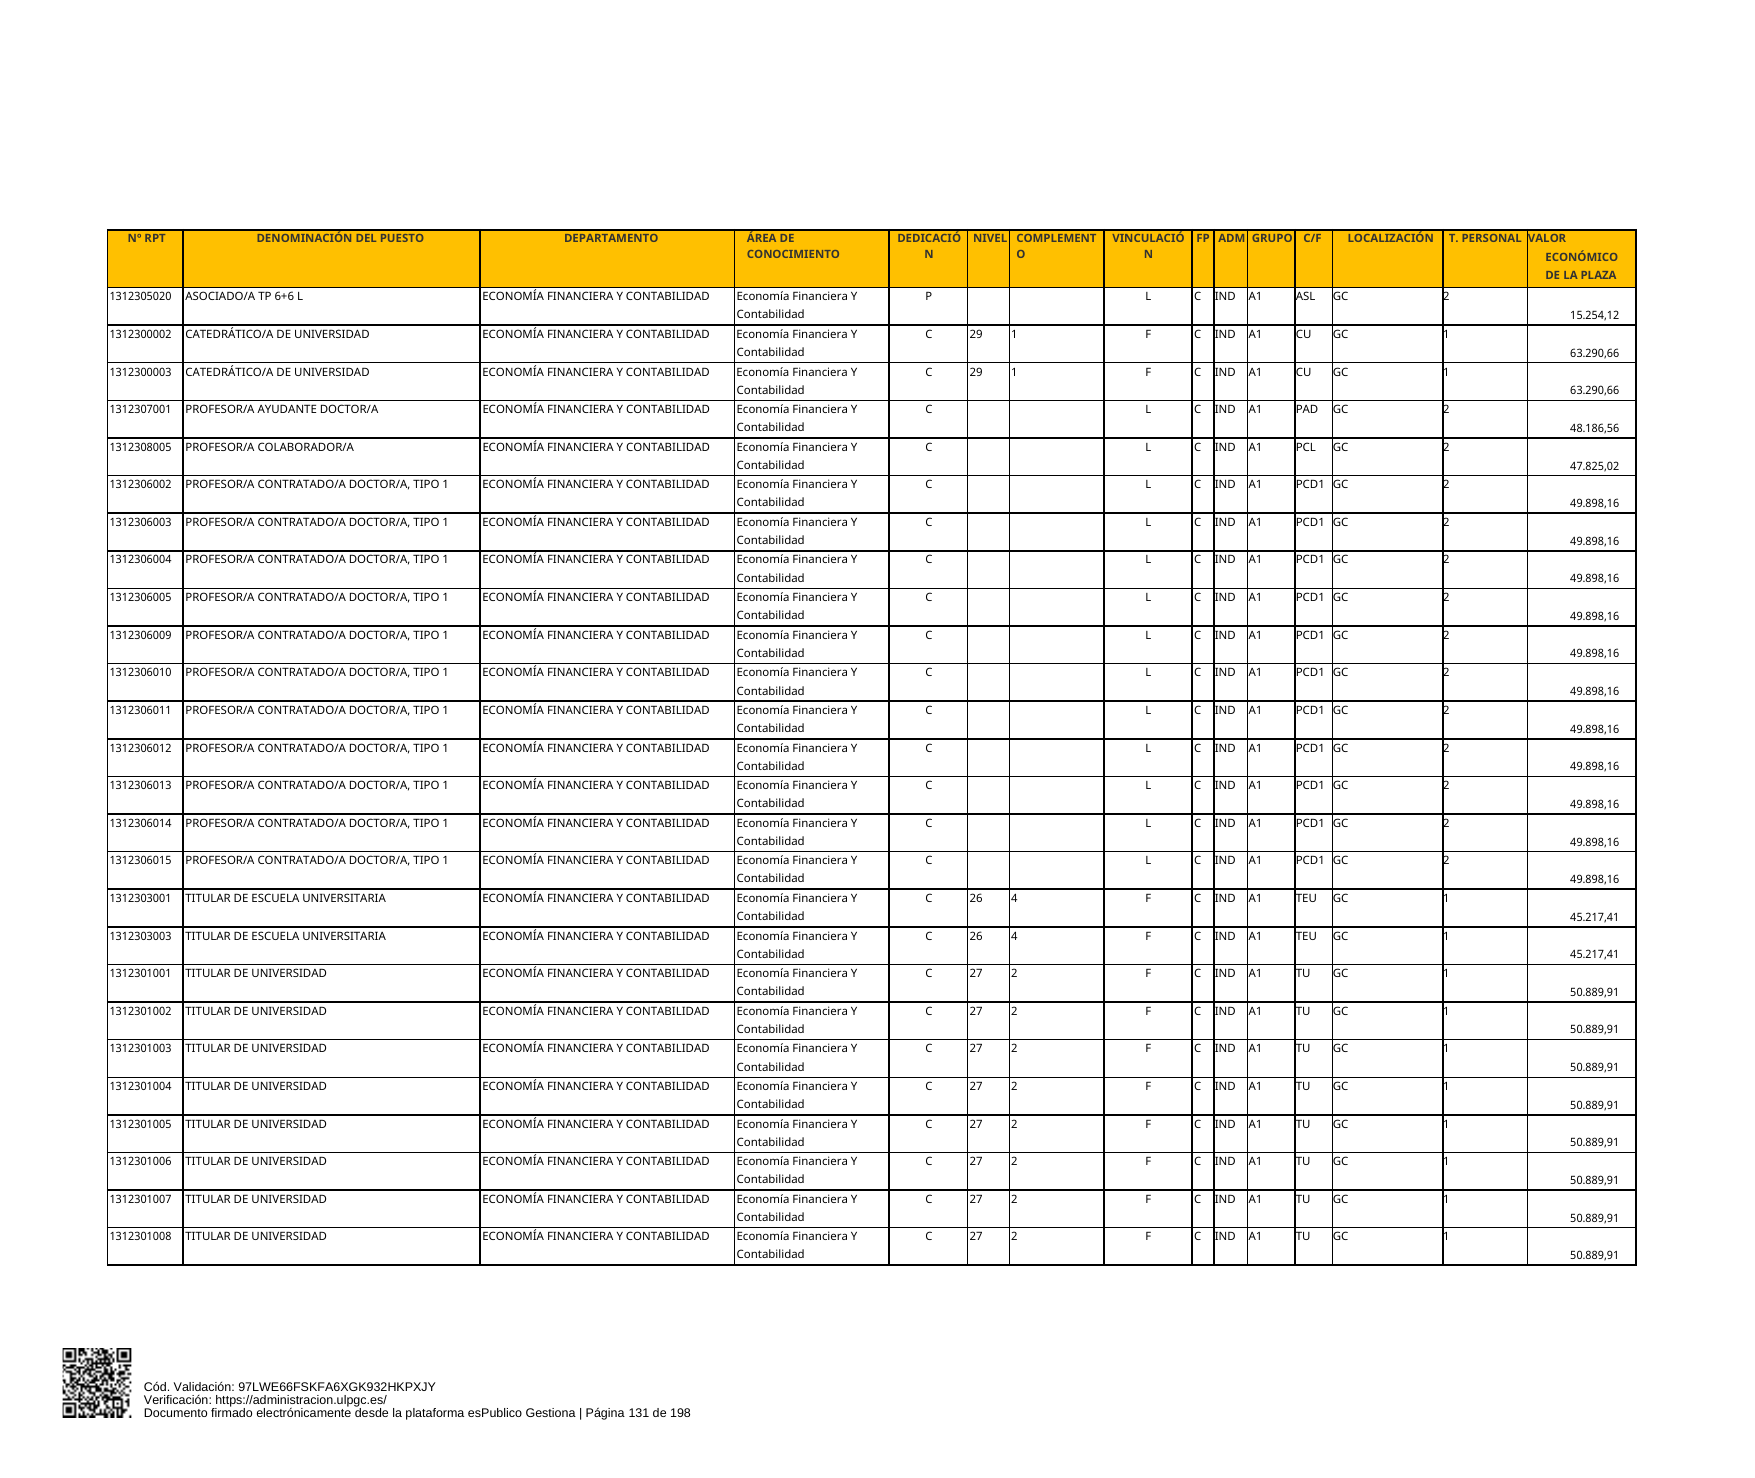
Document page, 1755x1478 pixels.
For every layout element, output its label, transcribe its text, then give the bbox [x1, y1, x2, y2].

table_cell 49.898,16 [1528, 702, 1635, 738]
table_cell GC [1333, 702, 1442, 738]
table_cell 50.889,91 [1528, 1040, 1635, 1076]
table_cell C [890, 1228, 967, 1264]
table_cell TU [1296, 1116, 1332, 1152]
table_cell TEU [1296, 928, 1332, 963]
table_cell Economía Financiera Y Contabilidad [735, 777, 888, 813]
table_cell IND [1215, 1153, 1247, 1189]
table_cell TITULAR DE UNIVERSIDAD [184, 1228, 479, 1264]
table_cell 4 [1010, 928, 1103, 963]
table_cell IND [1215, 1040, 1247, 1076]
table_cell C [890, 928, 967, 963]
table_cell L [1105, 476, 1191, 512]
table_cell TU [1296, 1003, 1332, 1039]
table_cell F [1105, 1228, 1191, 1264]
table_cell 2 [1444, 702, 1527, 738]
table_cell F [1105, 1003, 1191, 1039]
table_cell GC [1333, 815, 1442, 851]
table_cell ECONOMÍA FINANCIERA Y CONTABILIDAD [481, 627, 734, 663]
table_cell A1 [1248, 401, 1294, 437]
table_cell A1 [1248, 740, 1294, 776]
table_cell Economía Financiera Y Contabilidad [735, 1116, 888, 1152]
table_cell IND [1215, 664, 1247, 700]
table_cell C [1193, 401, 1213, 437]
table_cell [968, 740, 1009, 776]
table_cell [968, 288, 1009, 324]
table_cell 49.898,16 [1528, 589, 1635, 625]
table_cell Economía Financiera Y Contabilidad [735, 965, 888, 1001]
table_cell C [1193, 1153, 1213, 1189]
table_cell Economía Financiera Y Contabilidad [735, 664, 888, 700]
table_cell C [1193, 777, 1213, 813]
table_cell 49.898,16 [1528, 815, 1635, 851]
table_cell L [1105, 815, 1191, 851]
table_cell IND [1215, 815, 1247, 851]
table_cell GC [1333, 740, 1442, 776]
table_cell GC [1333, 363, 1442, 399]
table_cell 1312300002 [108, 326, 182, 362]
table_cell C [890, 702, 967, 738]
table_cell [1010, 627, 1103, 663]
table_cell 1312301008 [108, 1228, 182, 1264]
table_cell 27 [968, 1153, 1009, 1189]
table_cell 2 [1444, 664, 1527, 700]
table_cell PCD1 [1296, 627, 1332, 663]
table_cell C [1193, 740, 1213, 776]
table_cell Economía Financiera Y Contabilidad [735, 1191, 888, 1227]
table_cell ECONOMÍA FINANCIERA Y CONTABILIDAD [481, 1153, 734, 1189]
table_cell TITULAR DE UNIVERSIDAD [184, 1078, 479, 1114]
table_cell A1 [1248, 965, 1294, 1001]
table_cell C [890, 1003, 967, 1039]
table_cell Economía Financiera Y Contabilidad [735, 815, 888, 851]
table_cell 49.898,16 [1528, 514, 1635, 550]
table_cell Economía Financiera Y Contabilidad [735, 552, 888, 587]
table_cell A1 [1248, 476, 1294, 512]
table_cell ASOCIADO/A TP 6+6 L [184, 288, 479, 324]
table_cell 1 [1444, 1191, 1527, 1227]
table_cell L [1105, 664, 1191, 700]
table_header DEDICACIÓN [890, 231, 967, 287]
table_cell 2 [1444, 740, 1527, 776]
table_cell GC [1333, 514, 1442, 550]
table_cell L [1105, 777, 1191, 813]
table_cell C [1193, 815, 1213, 851]
table_cell C [890, 1191, 967, 1227]
table_cell 1312306004 [108, 552, 182, 587]
table_cell C [890, 740, 967, 776]
table_cell PCD1 [1296, 702, 1332, 738]
table_cell 1312306013 [108, 777, 182, 813]
table_cell 1312301002 [108, 1003, 182, 1039]
table_cell 1312305020 [108, 288, 182, 324]
table_cell TU [1296, 1040, 1332, 1076]
table_cell 2 [1010, 1191, 1103, 1227]
table_cell [1010, 852, 1103, 888]
table_header ÁREA DE CONOCIMIENTO [735, 231, 888, 287]
table_cell C [1193, 476, 1213, 512]
table_cell Economía Financiera Y Contabilidad [735, 363, 888, 399]
table_cell 50.889,91 [1528, 1228, 1635, 1264]
table_cell PROFESOR/A AYUDANTE DOCTOR/A [184, 401, 479, 437]
table_cell 27 [968, 965, 1009, 1001]
table_cell IND [1215, 777, 1247, 813]
table_cell PCD1 [1296, 815, 1332, 851]
table_cell 2 [1444, 589, 1527, 625]
table_cell 2 [1444, 439, 1527, 475]
table_cell GC [1333, 589, 1442, 625]
table_cell 2 [1010, 1003, 1103, 1039]
table_cell 27 [968, 1003, 1009, 1039]
table_cell 1312306002 [108, 476, 182, 512]
table_cell 27 [968, 1228, 1009, 1264]
table_cell 50.889,91 [1528, 1078, 1635, 1114]
table_cell TU [1296, 1153, 1332, 1189]
table_header ADM [1215, 231, 1247, 287]
table_cell IND [1215, 702, 1247, 738]
table_cell PROFESOR/A CONTRATADO/A DOCTOR/A, TIPO 1 [184, 852, 479, 888]
table_cell GC [1333, 1191, 1442, 1227]
table_cell A1 [1248, 777, 1294, 813]
table_cell A1 [1248, 852, 1294, 888]
table_cell 1 [1444, 326, 1527, 362]
table_cell 50.889,91 [1528, 1191, 1635, 1227]
table_cell C [890, 439, 967, 475]
table_cell Economía Financiera Y Contabilidad [735, 1228, 888, 1264]
table_cell ECONOMÍA FINANCIERA Y CONTABILIDAD [481, 740, 734, 776]
table_header VALOR ECONÓMICO DE LA PLAZA [1528, 231, 1635, 287]
table_cell 1 [1444, 1078, 1527, 1114]
table_cell TITULAR DE UNIVERSIDAD [184, 1191, 479, 1227]
table_cell L [1105, 439, 1191, 475]
table_cell L [1105, 552, 1191, 587]
table_cell [1010, 815, 1103, 851]
table_cell PROFESOR/A CONTRATADO/A DOCTOR/A, TIPO 1 [184, 589, 479, 625]
table_cell C [1193, 1078, 1213, 1114]
table_header DENOMINACIÓN DEL PUESTO [184, 231, 479, 287]
table_cell IND [1215, 288, 1247, 324]
table_cell ECONOMÍA FINANCIERA Y CONTABILIDAD [481, 476, 734, 512]
table_cell 50.889,91 [1528, 1153, 1635, 1189]
table_cell TITULAR DE UNIVERSIDAD [184, 965, 479, 1001]
table_cell IND [1215, 589, 1247, 625]
table_cell IND [1215, 401, 1247, 437]
table_cell Economía Financiera Y Contabilidad [735, 326, 888, 362]
table_cell [1010, 740, 1103, 776]
table_cell 2 [1010, 1153, 1103, 1189]
table_cell PCD1 [1296, 552, 1332, 587]
table_cell C [890, 1040, 967, 1076]
table_cell 26 [968, 890, 1009, 926]
table_cell PROFESOR/A CONTRATADO/A DOCTOR/A, TIPO 1 [184, 514, 479, 550]
table_cell [1010, 401, 1103, 437]
table_cell 29 [968, 326, 1009, 362]
table_cell A1 [1248, 552, 1294, 587]
table_cell A1 [1248, 627, 1294, 663]
table_cell L [1105, 740, 1191, 776]
table_cell PROFESOR/A CONTRATADO/A DOCTOR/A, TIPO 1 [184, 702, 479, 738]
table_cell Economía Financiera Y Contabilidad [735, 740, 888, 776]
table_header C/F [1296, 231, 1332, 287]
table_cell 1 [1444, 1153, 1527, 1189]
table_cell IND [1215, 1003, 1247, 1039]
table_cell C [1193, 890, 1213, 926]
table_cell C [1193, 288, 1213, 324]
table_cell 49.898,16 [1528, 552, 1635, 587]
table_cell ECONOMÍA FINANCIERA Y CONTABILIDAD [481, 702, 734, 738]
table_cell 49.898,16 [1528, 740, 1635, 776]
table_cell 1 [1444, 965, 1527, 1001]
table_cell PCD1 [1296, 589, 1332, 625]
table_cell A1 [1248, 1228, 1294, 1264]
table_cell [968, 552, 1009, 587]
table_cell C [1193, 1116, 1213, 1152]
table_header VINCULACIÓN [1105, 231, 1191, 287]
table_cell 45.217,41 [1528, 928, 1635, 963]
table_cell PROFESOR/A CONTRATADO/A DOCTOR/A, TIPO 1 [184, 740, 479, 776]
table_cell 1 [1010, 363, 1103, 399]
table_cell PCD1 [1296, 664, 1332, 700]
table_cell 1312306005 [108, 589, 182, 625]
table_cell [1010, 589, 1103, 625]
table_cell TU [1296, 1228, 1332, 1264]
table_cell C [1193, 1003, 1213, 1039]
table_cell 1312306009 [108, 627, 182, 663]
table_cell GC [1333, 1153, 1442, 1189]
table_cell TU [1296, 1078, 1332, 1114]
table_cell C [890, 401, 967, 437]
table_cell ECONOMÍA FINANCIERA Y CONTABILIDAD [481, 1040, 734, 1076]
table_cell Economía Financiera Y Contabilidad [735, 1040, 888, 1076]
table_cell 1312306010 [108, 664, 182, 700]
table_cell IND [1215, 627, 1247, 663]
table_cell C [890, 852, 967, 888]
table_cell ECONOMÍA FINANCIERA Y CONTABILIDAD [481, 439, 734, 475]
table_cell IND [1215, 890, 1247, 926]
table_cell C [1193, 1040, 1213, 1076]
table_cell 27 [968, 1191, 1009, 1227]
table_cell F [1105, 363, 1191, 399]
table_cell PCD1 [1296, 476, 1332, 512]
table_cell ECONOMÍA FINANCIERA Y CONTABILIDAD [481, 852, 734, 888]
table_header COMPLEMENTO [1010, 231, 1103, 287]
table_cell 50.889,91 [1528, 1003, 1635, 1039]
table_cell 1312301005 [108, 1116, 182, 1152]
table_cell IND [1215, 476, 1247, 512]
table_cell 49.898,16 [1528, 476, 1635, 512]
table_cell 2 [1444, 401, 1527, 437]
table_cell GC [1333, 852, 1442, 888]
table_cell IND [1215, 514, 1247, 550]
table_cell ECONOMÍA FINANCIERA Y CONTABILIDAD [481, 326, 734, 362]
table_cell [968, 514, 1009, 550]
table_cell F [1105, 890, 1191, 926]
table_cell 2 [1010, 965, 1103, 1001]
table_cell GC [1333, 664, 1442, 700]
table_cell Economía Financiera Y Contabilidad [735, 890, 888, 926]
table_cell 1312301007 [108, 1191, 182, 1227]
table_cell ECONOMÍA FINANCIERA Y CONTABILIDAD [481, 589, 734, 625]
table_cell GC [1333, 777, 1442, 813]
table_cell CATEDRÁTICO/A DE UNIVERSIDAD [184, 326, 479, 362]
table_cell C [1193, 552, 1213, 587]
table_cell ECONOMÍA FINANCIERA Y CONTABILIDAD [481, 664, 734, 700]
table_cell 1 [1444, 890, 1527, 926]
table_header NIVEL [968, 231, 1009, 287]
table_cell GC [1333, 928, 1442, 963]
table_cell F [1105, 1153, 1191, 1189]
table_cell 50.889,91 [1528, 965, 1635, 1001]
table_cell Economía Financiera Y Contabilidad [735, 1078, 888, 1114]
table_cell 2 [1010, 1078, 1103, 1114]
table_cell GC [1333, 1040, 1442, 1076]
table_cell C [890, 777, 967, 813]
table_cell ASL [1296, 288, 1332, 324]
table_cell [1010, 514, 1103, 550]
table_cell IND [1215, 363, 1247, 399]
table_cell 1312306012 [108, 740, 182, 776]
table_cell TITULAR DE UNIVERSIDAD [184, 1153, 479, 1189]
table_cell PCL [1296, 439, 1332, 475]
table_cell 2 [1010, 1116, 1103, 1152]
table_cell GC [1333, 890, 1442, 926]
table_cell 1 [1010, 326, 1103, 362]
table_cell 2 [1010, 1040, 1103, 1076]
table_cell IND [1215, 552, 1247, 587]
table_cell PCD1 [1296, 852, 1332, 888]
table_cell Economía Financiera Y Contabilidad [735, 514, 888, 550]
table_cell A1 [1248, 288, 1294, 324]
table_cell PROFESOR/A CONTRATADO/A DOCTOR/A, TIPO 1 [184, 552, 479, 587]
table_cell C [1193, 1191, 1213, 1227]
table_cell CATEDRÁTICO/A DE UNIVERSIDAD [184, 363, 479, 399]
table_cell [1010, 439, 1103, 475]
table_cell A1 [1248, 514, 1294, 550]
table_cell [1010, 288, 1103, 324]
table_cell GC [1333, 439, 1442, 475]
table_cell 2 [1444, 777, 1527, 813]
table_cell 27 [968, 1078, 1009, 1114]
table_cell P [890, 288, 967, 324]
table_cell A1 [1248, 1040, 1294, 1076]
table_cell C [1193, 514, 1213, 550]
table_cell 1 [1444, 1116, 1527, 1152]
table_cell Economía Financiera Y Contabilidad [735, 627, 888, 663]
table_cell L [1105, 589, 1191, 625]
table_cell 1312306014 [108, 815, 182, 851]
table_cell ECONOMÍA FINANCIERA Y CONTABILIDAD [481, 777, 734, 813]
table_cell C [890, 965, 967, 1001]
table_cell F [1105, 1078, 1191, 1114]
table_cell F [1105, 928, 1191, 963]
table_cell Economía Financiera Y Contabilidad [735, 476, 888, 512]
table_cell CU [1296, 363, 1332, 399]
table_cell 27 [968, 1116, 1009, 1152]
table_cell ECONOMÍA FINANCIERA Y CONTABILIDAD [481, 928, 734, 963]
table_cell [968, 852, 1009, 888]
table_cell [1010, 476, 1103, 512]
table_cell C [1193, 965, 1213, 1001]
table_header FP [1193, 231, 1213, 287]
table_header GRUPO [1248, 231, 1294, 287]
table_cell 2 [1444, 288, 1527, 324]
table_cell 49.898,16 [1528, 664, 1635, 700]
table_cell PCD1 [1296, 514, 1332, 550]
table_cell [968, 627, 1009, 663]
table_cell IND [1215, 326, 1247, 362]
table_cell GC [1333, 552, 1442, 587]
table_cell PROFESOR/A CONTRATADO/A DOCTOR/A, TIPO 1 [184, 815, 479, 851]
table_cell C [890, 589, 967, 625]
table_cell C [890, 627, 967, 663]
table_cell F [1105, 1116, 1191, 1152]
table_cell A1 [1248, 1003, 1294, 1039]
table_cell IND [1215, 1116, 1247, 1152]
table_cell F [1105, 1191, 1191, 1227]
table_header DEPARTAMENTO [481, 231, 734, 287]
table_header Nº RPT [108, 231, 182, 287]
table_cell IND [1215, 1228, 1247, 1264]
table_cell C [890, 1153, 967, 1189]
table_cell PROFESOR/A CONTRATADO/A DOCTOR/A, TIPO 1 [184, 627, 479, 663]
table_cell ECONOMÍA FINANCIERA Y CONTABILIDAD [481, 514, 734, 550]
table_cell GC [1333, 627, 1442, 663]
table_cell GC [1333, 1228, 1442, 1264]
table_cell TITULAR DE UNIVERSIDAD [184, 1116, 479, 1152]
table_cell CU [1296, 326, 1332, 362]
table_cell IND [1215, 928, 1247, 963]
table_cell A1 [1248, 928, 1294, 963]
table_cell ECONOMÍA FINANCIERA Y CONTABILIDAD [481, 890, 734, 926]
table_cell PROFESOR/A CONTRATADO/A DOCTOR/A, TIPO 1 [184, 476, 479, 512]
table_cell GC [1333, 1116, 1442, 1152]
table_cell GC [1333, 401, 1442, 437]
table_cell L [1105, 288, 1191, 324]
table_cell [1010, 664, 1103, 700]
table_cell 47.825,02 [1528, 439, 1635, 475]
table_cell ECONOMÍA FINANCIERA Y CONTABILIDAD [481, 401, 734, 437]
table_cell 1312301001 [108, 965, 182, 1001]
table_cell A1 [1248, 1116, 1294, 1152]
table_cell A1 [1248, 439, 1294, 475]
table_cell 49.898,16 [1528, 627, 1635, 663]
table_cell 1312300003 [108, 363, 182, 399]
table_cell C [890, 1078, 967, 1114]
table_cell ECONOMÍA FINANCIERA Y CONTABILIDAD [481, 288, 734, 324]
table_cell Economía Financiera Y Contabilidad [735, 589, 888, 625]
table_cell A1 [1248, 363, 1294, 399]
table_cell C [890, 552, 967, 587]
table_cell 2 [1444, 852, 1527, 888]
table_cell Economía Financiera Y Contabilidad [735, 439, 888, 475]
table_cell 2 [1444, 552, 1527, 587]
table_cell C [1193, 852, 1213, 888]
table_cell C [890, 664, 967, 700]
table_cell 1 [1444, 928, 1527, 963]
table_cell 50.889,91 [1528, 1116, 1635, 1152]
table_cell L [1105, 401, 1191, 437]
table_cell 1 [1444, 1228, 1527, 1264]
table_cell 1312303003 [108, 928, 182, 963]
table_cell 2 [1010, 1228, 1103, 1264]
table_cell Economía Financiera Y Contabilidad [735, 1153, 888, 1189]
table_cell IND [1215, 740, 1247, 776]
table_cell 1312301004 [108, 1078, 182, 1114]
table_cell TITULAR DE UNIVERSIDAD [184, 1040, 479, 1076]
table_cell A1 [1248, 326, 1294, 362]
table_cell 1 [1444, 1040, 1527, 1076]
table_cell 1 [1444, 1003, 1527, 1039]
table_cell C [1193, 1228, 1213, 1264]
table_cell IND [1215, 439, 1247, 475]
table_header LOCALIZACIÓN [1333, 231, 1442, 287]
table_cell GC [1333, 1003, 1442, 1039]
table_cell 4 [1010, 890, 1103, 926]
table_cell Economía Financiera Y Contabilidad [735, 702, 888, 738]
table_cell L [1105, 702, 1191, 738]
table_cell 27 [968, 1040, 1009, 1076]
table_cell PCD1 [1296, 777, 1332, 813]
table_cell PROFESOR/A CONTRATADO/A DOCTOR/A, TIPO 1 [184, 777, 479, 813]
table_cell A1 [1248, 890, 1294, 926]
table_cell ECONOMÍA FINANCIERA Y CONTABILIDAD [481, 1228, 734, 1264]
table_cell A1 [1248, 1191, 1294, 1227]
table_cell C [1193, 439, 1213, 475]
table_cell Economía Financiera Y Contabilidad [735, 928, 888, 963]
table_cell Economía Financiera Y Contabilidad [735, 401, 888, 437]
table_cell C [890, 363, 967, 399]
table_cell TU [1296, 1191, 1332, 1227]
table_cell F [1105, 1040, 1191, 1076]
table_cell 1312301003 [108, 1040, 182, 1076]
table_cell GC [1333, 476, 1442, 512]
table_cell C [1193, 664, 1213, 700]
table_cell IND [1215, 965, 1247, 1001]
table_cell 1312303001 [108, 890, 182, 926]
table_cell ECONOMÍA FINANCIERA Y CONTABILIDAD [481, 1116, 734, 1152]
table_cell TITULAR DE UNIVERSIDAD [184, 1003, 479, 1039]
table_cell TU [1296, 965, 1332, 1001]
table_cell 2 [1444, 476, 1527, 512]
table_cell 1312301006 [108, 1153, 182, 1189]
table_cell TITULAR DE ESCUELA UNIVERSITARIA [184, 890, 479, 926]
table_cell 1312306011 [108, 702, 182, 738]
table_cell Economía Financiera Y Contabilidad [735, 852, 888, 888]
table_cell A1 [1248, 1078, 1294, 1114]
table_cell 2 [1444, 514, 1527, 550]
table_cell 15.254,12 [1528, 288, 1635, 324]
table_cell Economía Financiera Y Contabilidad [735, 288, 888, 324]
table_cell [968, 439, 1009, 475]
table_cell GC [1333, 326, 1442, 362]
table_cell [1010, 702, 1103, 738]
table_cell 63.290,66 [1528, 326, 1635, 362]
table_cell IND [1215, 852, 1247, 888]
table_cell GC [1333, 965, 1442, 1001]
table_cell Economía Financiera Y Contabilidad [735, 1003, 888, 1039]
table_cell IND [1215, 1078, 1247, 1114]
table_cell F [1105, 965, 1191, 1001]
table_cell [968, 777, 1009, 813]
table_cell ECONOMÍA FINANCIERA Y CONTABILIDAD [481, 363, 734, 399]
table_cell 45.217,41 [1528, 890, 1635, 926]
table_cell [968, 664, 1009, 700]
table_cell [1010, 777, 1103, 813]
table_cell C [890, 1116, 967, 1152]
table_cell C [1193, 589, 1213, 625]
table_cell 1 [1444, 363, 1527, 399]
table_cell PROFESOR/A COLABORADOR/A [184, 439, 479, 475]
table_cell [968, 476, 1009, 512]
table_cell ECONOMÍA FINANCIERA Y CONTABILIDAD [481, 1003, 734, 1039]
table_cell 2 [1444, 627, 1527, 663]
table_cell [968, 401, 1009, 437]
table_cell 26 [968, 928, 1009, 963]
table_cell A1 [1248, 664, 1294, 700]
table_cell C [1193, 326, 1213, 362]
table_cell A1 [1248, 702, 1294, 738]
table_cell L [1105, 627, 1191, 663]
table_cell PAD [1296, 401, 1332, 437]
table_cell L [1105, 514, 1191, 550]
table_cell 49.898,16 [1528, 852, 1635, 888]
table_cell A1 [1248, 589, 1294, 625]
table_cell [1010, 552, 1103, 587]
table_cell ECONOMÍA FINANCIERA Y CONTABILIDAD [481, 815, 734, 851]
table_cell ECONOMÍA FINANCIERA Y CONTABILIDAD [481, 965, 734, 1001]
table_cell GC [1333, 288, 1442, 324]
table_cell C [1193, 928, 1213, 963]
table_cell [968, 589, 1009, 625]
table_cell TEU [1296, 890, 1332, 926]
table_cell ECONOMÍA FINANCIERA Y CONTABILIDAD [481, 1191, 734, 1227]
table_cell PCD1 [1296, 740, 1332, 776]
table_cell A1 [1248, 815, 1294, 851]
table_cell ECONOMÍA FINANCIERA Y CONTABILIDAD [481, 552, 734, 587]
table_cell ECONOMÍA FINANCIERA Y CONTABILIDAD [481, 1078, 734, 1114]
table_cell IND [1215, 1191, 1247, 1227]
table_cell C [890, 815, 967, 851]
table_cell L [1105, 852, 1191, 888]
table_cell [968, 702, 1009, 738]
table_cell C [1193, 702, 1213, 738]
table_cell C [890, 476, 967, 512]
table_header T. PERSONAL [1444, 231, 1527, 287]
table_cell 49.898,16 [1528, 777, 1635, 813]
table_cell C [890, 890, 967, 926]
table_cell [968, 815, 1009, 851]
table_cell PROFESOR/A CONTRATADO/A DOCTOR/A, TIPO 1 [184, 664, 479, 700]
table_cell TITULAR DE ESCUELA UNIVERSITARIA [184, 928, 479, 963]
table_cell 29 [968, 363, 1009, 399]
table_cell C [1193, 627, 1213, 663]
table_cell GC [1333, 1078, 1442, 1114]
table_cell 1312306015 [108, 852, 182, 888]
table_cell 1312306003 [108, 514, 182, 550]
table_cell 48.186,56 [1528, 401, 1635, 437]
table_cell 63.290,66 [1528, 363, 1635, 399]
table_cell 1312307001 [108, 401, 182, 437]
table_cell 1312308005 [108, 439, 182, 475]
table_cell A1 [1248, 1153, 1294, 1189]
table_cell C [1193, 363, 1213, 399]
table_cell 2 [1444, 815, 1527, 851]
table_cell C [890, 514, 967, 550]
table_cell C [890, 326, 967, 362]
table_cell F [1105, 326, 1191, 362]
